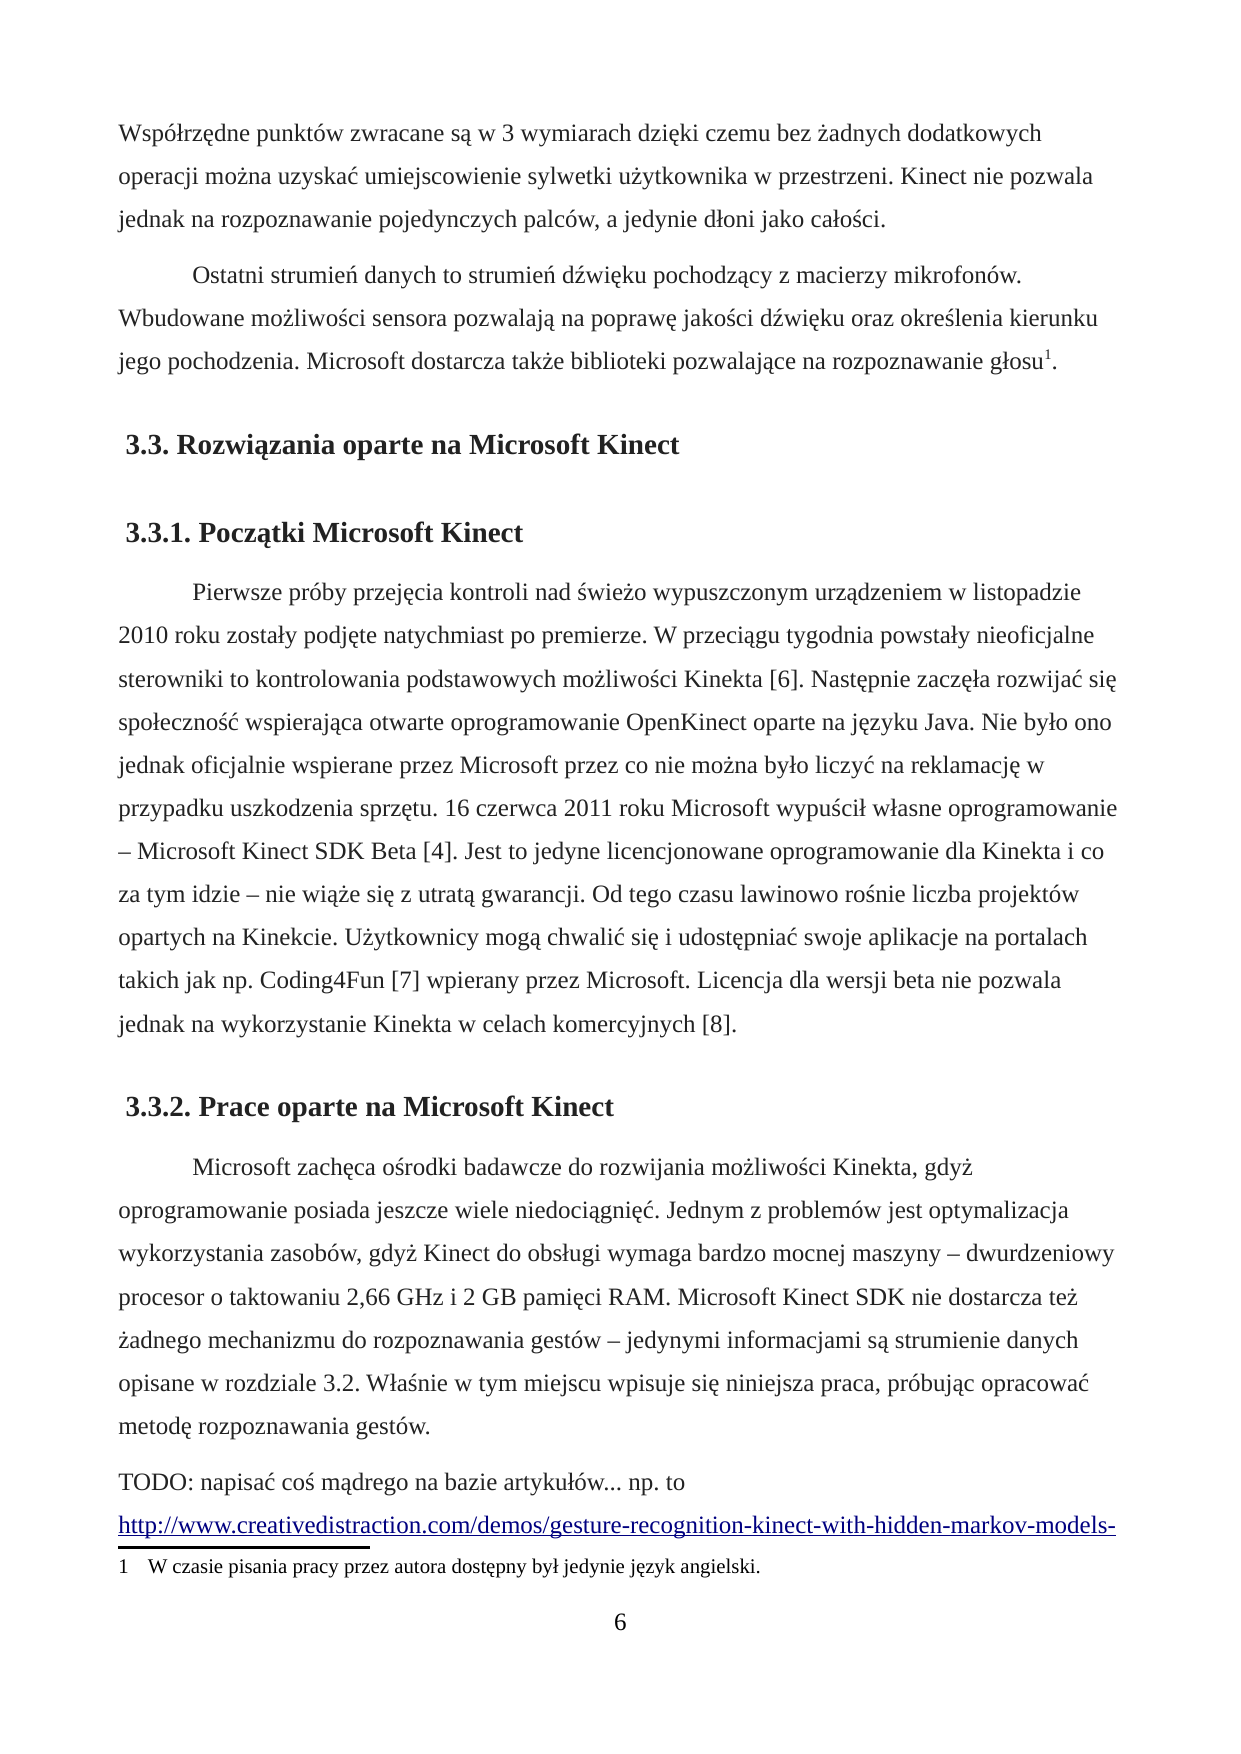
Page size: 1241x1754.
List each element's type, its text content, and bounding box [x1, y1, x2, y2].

text W czasie pisania pracy przez autora dostępny był jedynie język angielski. [118, 1553, 1122, 1578]
text Współrzędne punktów zwracane są w 3 wymiarach dzięki czemu bez żadnych dodatkowych operacji można uzyskać umiejscowienie sylwetki użytkownika w przestrzeni. Kinect nie pozwala jednak na rozpoznawanie pojedynczych palców, a jedynie dłoni jako całości. [118, 118, 1122, 233]
text Microsoft zachęca ośrodki badawcze do rozwijania możliwości Kinekta, gdyż oprogramowanie posiada jeszcze wiele niedociągnięć. Jednym z problemów jest optymalizacja wykorzystania zasobów, gdyż Kinect do obsługi wymaga bardzo mocnej maszyny – dwurdzeniowy procesor o taktowaniu 2,66 GHz i 2 GB pamięci RAM. Microsoft Kinect SDK nie dostarcza też żadnego mechanizmu do rozpoznawania gestów – jedynymi informacjami są strumienie danych opisane w rozdziale 3.2. Właśnie w tym miejscu wpisuje się niniejsza praca, próbując opracować metodę rozpoznawania gestów. [118, 1152, 1122, 1440]
subtitle Początki Microsoft Kinect [118, 515, 1122, 548]
text Ostatni strumień danych to strumień dźwięku pochodzący z macierzy mikrofonów. Wbudowane możliwości sensora pozwalają na poprawę jakości dźwięku oraz określenia kierunku jego pochodzenia. Microsoft dostarcza także biblioteki pozwalające na rozpoznawanie głosu. [118, 260, 1122, 375]
text TODO: napisać coś mądrego na bazie artykułów... np. to http://www.creativedistraction.com/demos/gesture-recognition-kinect-with-hidden-markov-models- [118, 1467, 1122, 1538]
text Pierwsze próby przejęcia kontroli nad świeżo wypuszczonym urządzeniem w listopadzie 2010 roku zostały podjęte natychmiast po premierze. W przeciągu tygodnia powstały nieoficjalne sterowniki to kontrolowania podstawowych możliwości Kinekta [6]. Następnie zaczęła rozwijać się społeczność wspierająca otwarte oprogramowanie OpenKinect oparte na języku Java. Nie było ono jednak oficjalnie wspierane przez Microsoft przez co nie można było liczyć na reklamację w przypadku uszkodzenia sprzętu. 16 czerwca 2011 roku Microsoft wypuścił własne oprogramowanie – Microsoft Kinect SDK Beta [4]. Jest to jedyne licencjonowane oprogramowanie dla Kinekta i co za tym idzie – nie wiąże się z utratą gwarancji. Od tego czasu lawinowo rośnie liczba projektów opartych na Kinekcie. Użytkownicy mogą chwalić się i udostępniać swoje aplikacje na portalach takich jak np. Coding4Fun [7] wpierany przez Microsoft. Licencja dla wersji beta nie pozwala jednak na wykorzystanie Kinekta w celach komercyjnych [8]. [118, 577, 1122, 1037]
subtitle Rozwiązania oparte na Microsoft Kinect [118, 427, 1122, 460]
subtitle Prace oparte na Microsoft Kinect [118, 1089, 1122, 1123]
